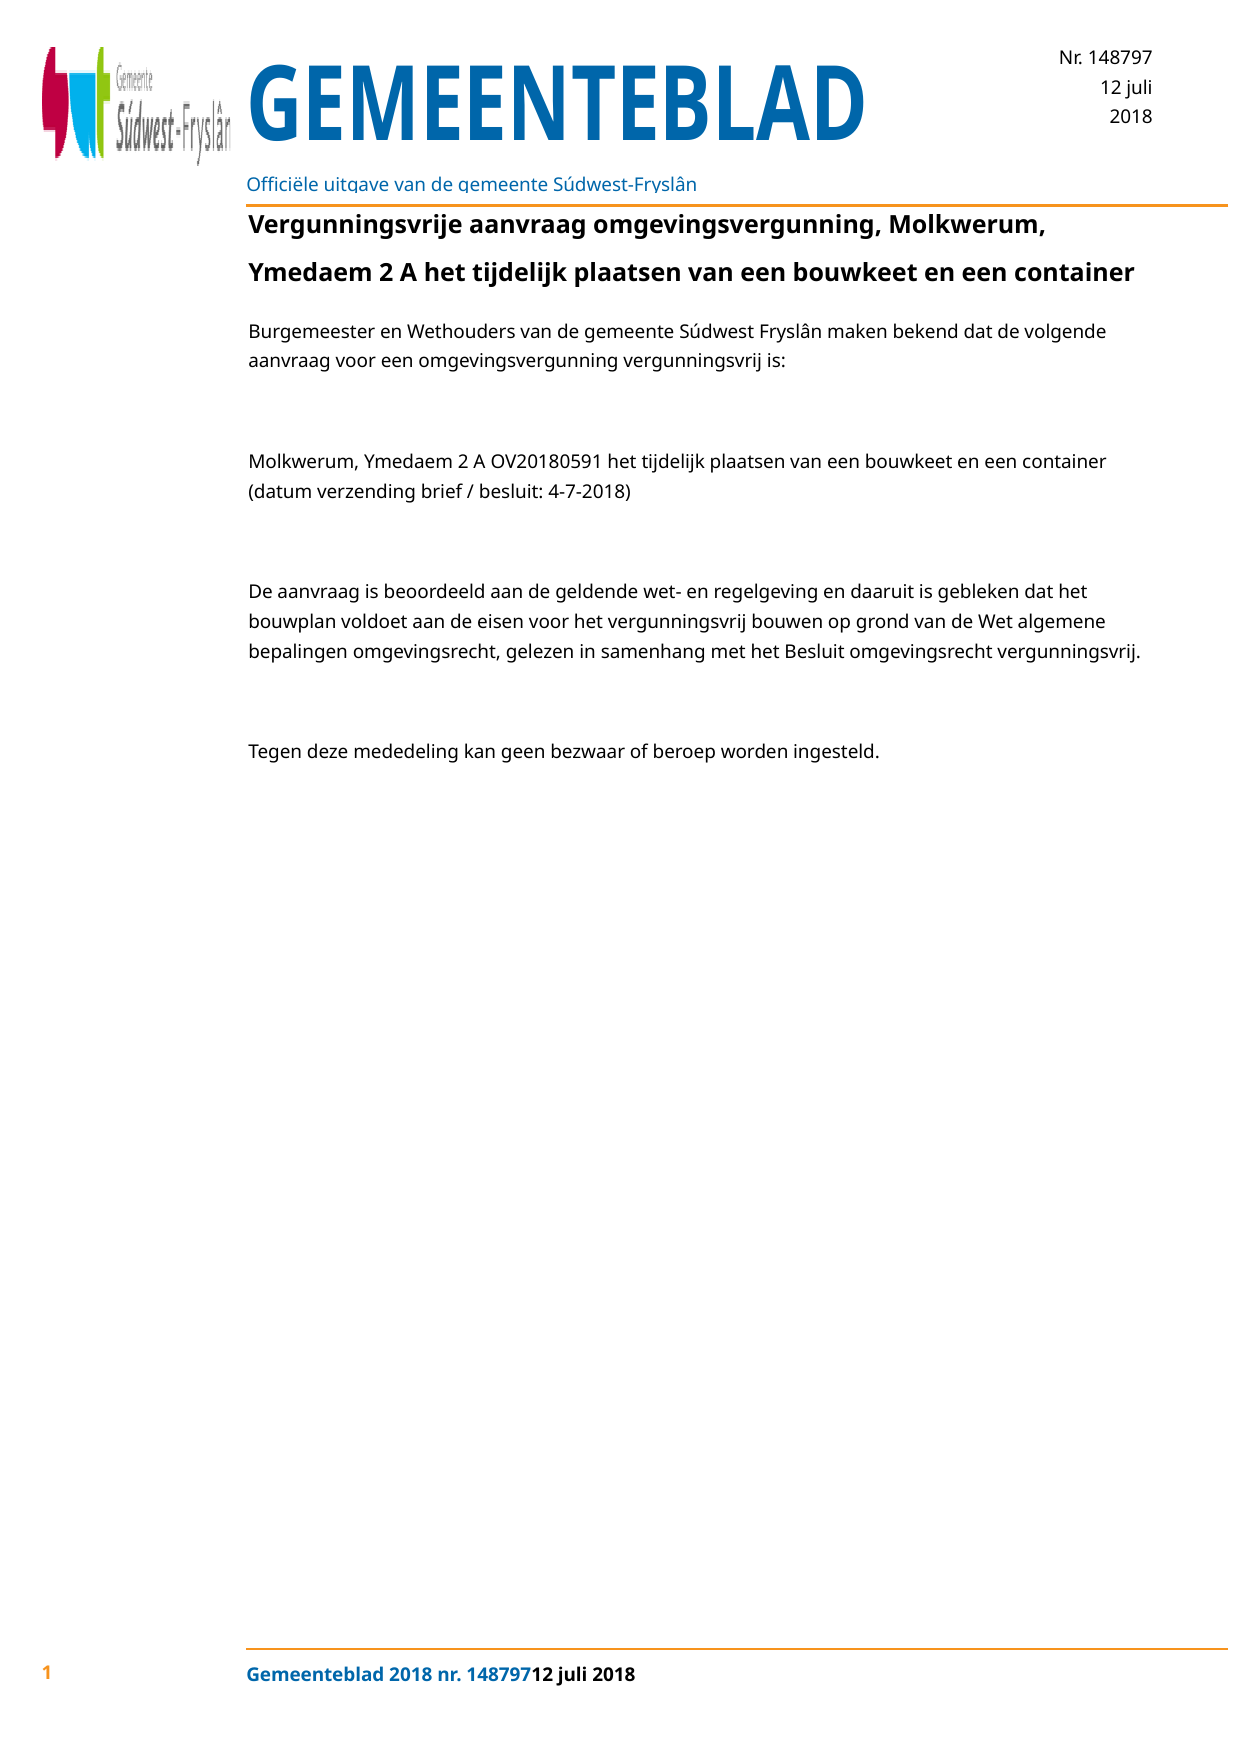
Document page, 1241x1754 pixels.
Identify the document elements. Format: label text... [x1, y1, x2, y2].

picture [41, 47, 231, 172]
text Vergunningsvrije aanvraag omgevingsvergunning, Molkwerum, Ymedaem 2 A het tijdelijk plaatsen van een bouwkeet en een container [248, 207, 1152, 288]
text Molkwerum, Ymedaem 2 A OV20180591 het tijdelijk plaatsen van een bouwkeet en een container (datum verzending brief / besluit: 4-7-2018) [248, 448, 1152, 504]
text De aanvraag is beoordeeld aan de geldende wet- en regelgeving en daaruit is gebleken dat het bouwplan voldoet aan de eisen voor het vergunningsvrij bouwen op grond van de Wet algemene bepalingen omgevingsrecht, gelezen in samenhang met het Besluit omgevingsrecht vergunningsvrij. [248, 579, 1152, 664]
text Burgemeester en Wethouders van de gemeente Súdwest Fryslân maken bekend dat de volgende aanvraag voor een omgevingsvergunning vergunningsvrij is: [248, 318, 1152, 373]
text Tegen deze mededeling kan geen bezwaar of beroep worden ingesteld. [248, 739, 1152, 764]
